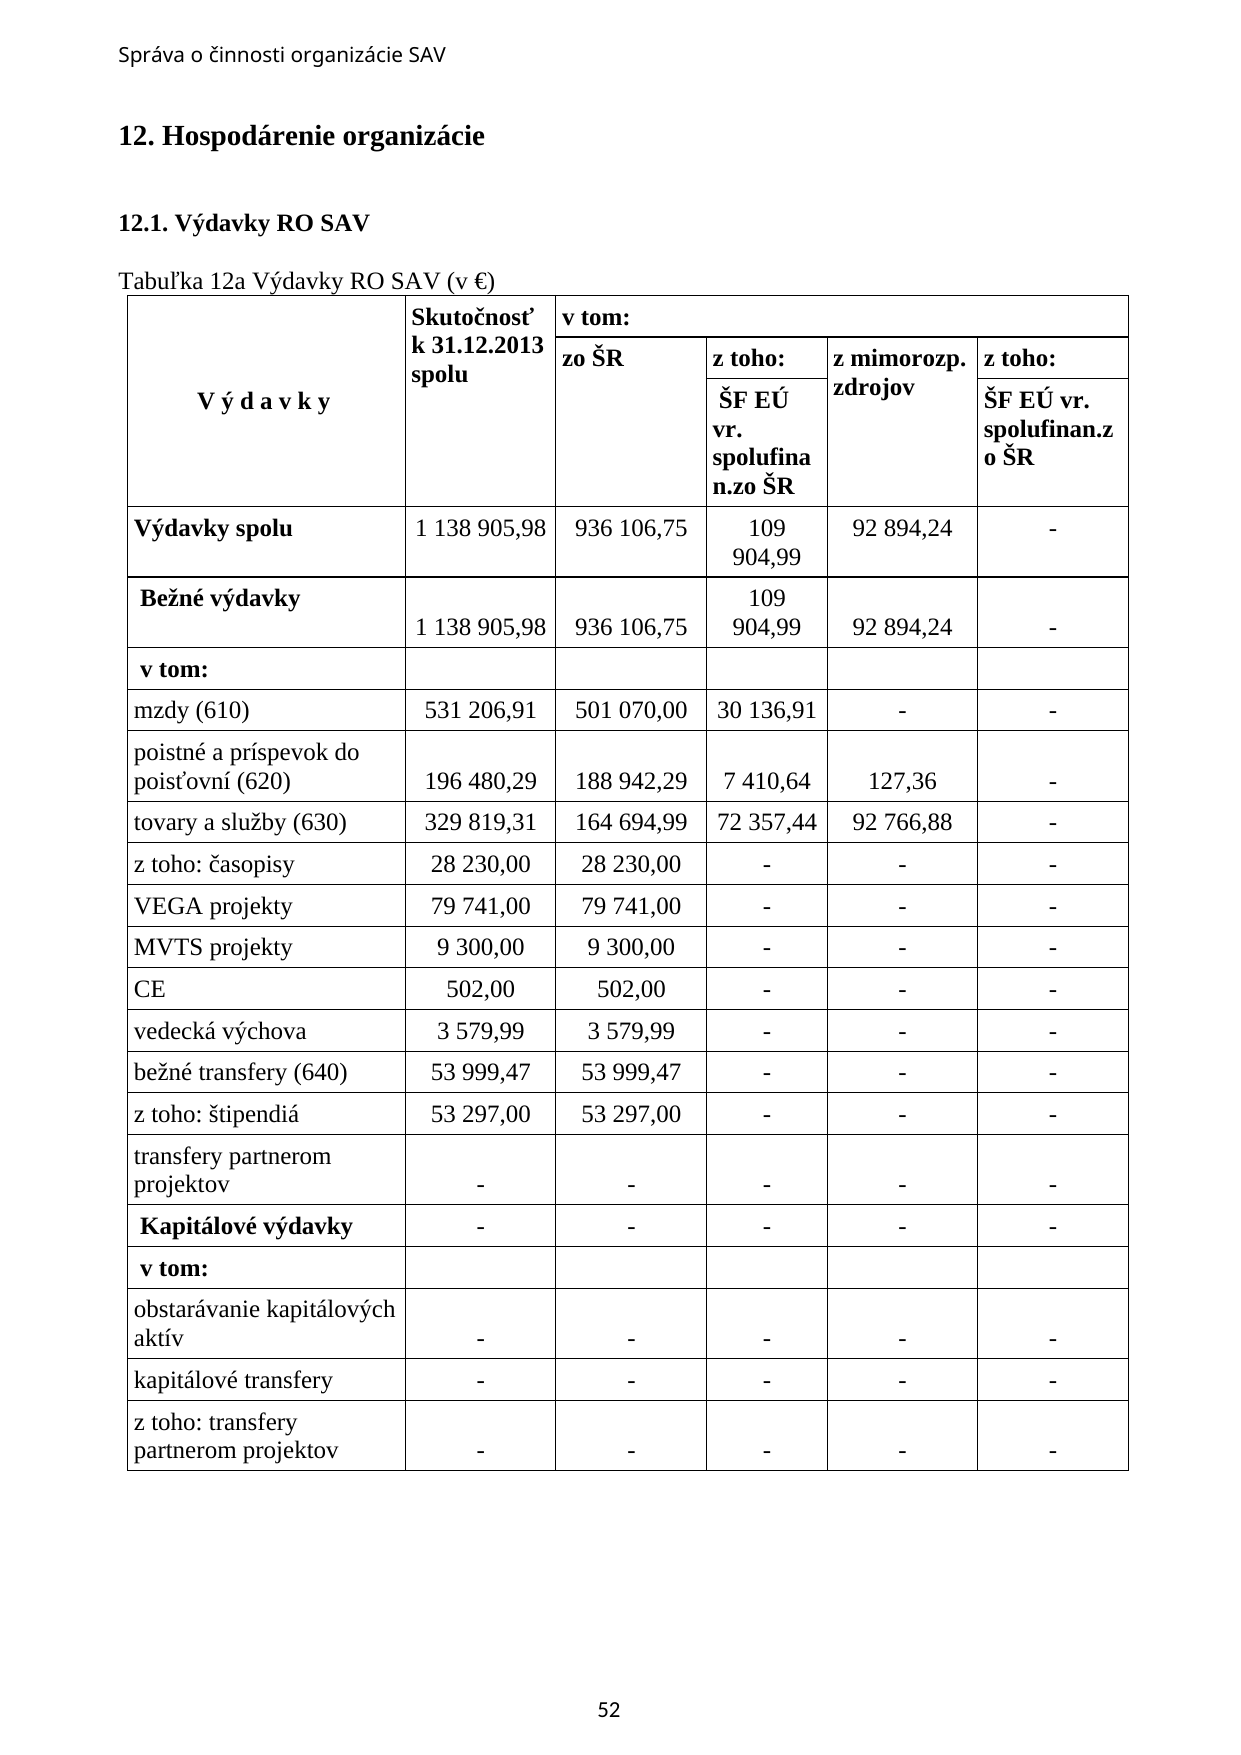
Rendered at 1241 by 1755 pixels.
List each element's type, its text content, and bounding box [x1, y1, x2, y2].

table_cell zo ŠR [556, 338, 706, 506]
table_cell 188 942,29 [556, 731, 706, 801]
table_cell - [978, 843, 1128, 884]
table_cell 3 579,99 [556, 1010, 706, 1051]
table_cell 164 694,99 [556, 802, 706, 842]
table_cell transfery partnerom projektov [128, 1135, 405, 1204]
table_cell poistné a príspevok do poisťovní (620) [128, 731, 405, 801]
table_cell [556, 648, 706, 688]
table_cell 936 106,75 [556, 578, 706, 647]
table_cell - [828, 1289, 977, 1358]
table_cell [828, 1247, 977, 1288]
table_cell z mimorozp. zdrojov [828, 338, 977, 506]
table_cell - [978, 1205, 1128, 1246]
table_cell 936 106,75 [556, 507, 706, 576]
text 12.1. Výdavky RO SAV [118, 208, 1122, 237]
table_cell - [978, 802, 1128, 842]
table_cell - [828, 1401, 977, 1470]
table_cell 28 230,00 [406, 843, 555, 884]
table_cell tovary a služby (630) [128, 802, 405, 842]
table_cell [707, 1247, 827, 1288]
table_cell 30 136,91 [707, 690, 827, 730]
table_cell - [978, 731, 1128, 801]
table_cell - [828, 1010, 977, 1051]
table_cell - [707, 1401, 827, 1470]
table_cell 53 999,47 [556, 1052, 706, 1092]
table_header V ý d a v k y [128, 296, 405, 506]
table_header Skutočnosť k 31.12.2013 spolu [406, 296, 555, 506]
table_cell 79 741,00 [406, 885, 555, 926]
table_cell [556, 1247, 706, 1288]
table_cell - [828, 1135, 977, 1204]
table_cell CE [128, 968, 405, 1009]
table_cell Výdavky spolu [128, 507, 405, 576]
table_cell 127,36 [828, 731, 977, 801]
table_cell 53 999,47 [406, 1052, 555, 1092]
table_cell 7 410,64 [707, 731, 827, 801]
table_cell 92 894,24 [828, 578, 977, 647]
table_cell [828, 648, 977, 688]
table_header v tom: [556, 296, 1128, 336]
table_cell - [707, 1359, 827, 1400]
table_cell 502,00 [556, 968, 706, 1009]
table_cell - [978, 1401, 1128, 1470]
table_cell - [707, 1093, 827, 1134]
table_cell - [406, 1359, 555, 1400]
table_cell - [707, 1135, 827, 1204]
table_cell - [556, 1135, 706, 1204]
table_cell - [707, 1205, 827, 1246]
table_cell - [978, 968, 1128, 1009]
text 12. Hospodárenie organizácie [118, 118, 1122, 208]
table_cell - [707, 1010, 827, 1051]
table_cell - [707, 927, 827, 967]
table_cell - [978, 690, 1128, 730]
table_cell 329 819,31 [406, 802, 555, 842]
table_cell - [828, 1359, 977, 1400]
table_cell - [828, 968, 977, 1009]
table_cell - [828, 843, 977, 884]
table_cell 109 904,99 [707, 578, 827, 647]
table_cell vedecká výchova [128, 1010, 405, 1051]
table_cell 1 138 905,98 [406, 507, 555, 576]
table_cell Kapitálové výdavky [128, 1205, 405, 1246]
table_cell 53 297,00 [406, 1093, 555, 1134]
table_cell [978, 1247, 1128, 1288]
table_cell - [978, 507, 1128, 576]
table_cell - [978, 1135, 1128, 1204]
table_cell [406, 648, 555, 688]
table_cell - [978, 578, 1128, 647]
table_cell obstarávanie kapitálových aktív [128, 1289, 405, 1358]
table_cell z toho: [978, 338, 1128, 378]
table_cell 501 070,00 [556, 690, 706, 730]
table_cell - [406, 1289, 555, 1358]
table_cell 92 766,88 [828, 802, 977, 842]
table_cell - [978, 1052, 1128, 1092]
table_cell Bežné výdavky [128, 578, 405, 647]
table_cell 109 904,99 [707, 507, 827, 576]
table_cell 72 357,44 [707, 802, 827, 842]
table_cell - [978, 1359, 1128, 1400]
table_cell - [556, 1359, 706, 1400]
table_cell - [406, 1205, 555, 1246]
table_cell MVTS projekty [128, 927, 405, 967]
table_cell 92 894,24 [828, 507, 977, 576]
table_cell 28 230,00 [556, 843, 706, 884]
table_cell z toho: časopisy [128, 843, 405, 884]
table_cell 53 297,00 [556, 1093, 706, 1134]
table_cell 9 300,00 [406, 927, 555, 967]
table_cell - [707, 1289, 827, 1358]
table_cell mzdy (610) [128, 690, 405, 730]
table_cell - [556, 1205, 706, 1246]
table_cell [406, 1247, 555, 1288]
table_cell - [406, 1135, 555, 1204]
table_cell - [556, 1401, 706, 1470]
table_cell 502,00 [406, 968, 555, 1009]
table_cell [707, 648, 827, 688]
table_cell - [828, 885, 977, 926]
table_cell z toho: štipendiá [128, 1093, 405, 1134]
table_cell - [707, 968, 827, 1009]
table_cell - [707, 843, 827, 884]
table_cell [978, 648, 1128, 688]
table_cell - [828, 690, 977, 730]
table_cell - [556, 1289, 706, 1358]
table_cell - [406, 1401, 555, 1470]
table_cell 196 480,29 [406, 731, 555, 801]
table_cell 531 206,91 [406, 690, 555, 730]
table_cell - [828, 1205, 977, 1246]
table_cell 9 300,00 [556, 927, 706, 967]
table_cell 3 579,99 [406, 1010, 555, 1051]
table_cell v tom: [128, 648, 405, 688]
table_cell - [978, 1093, 1128, 1134]
table_cell - [828, 927, 977, 967]
table_cell 1 138 905,98 [406, 578, 555, 647]
table_cell bežné transfery (640) [128, 1052, 405, 1092]
table_cell - [978, 927, 1128, 967]
table_cell - [828, 1093, 977, 1134]
table_cell - [978, 885, 1128, 926]
table_cell v tom: [128, 1247, 405, 1288]
table_cell - [707, 1052, 827, 1092]
table_cell kapitálové transfery [128, 1359, 405, 1400]
table_cell z toho: [707, 338, 827, 378]
table_cell z toho: transfery partnerom projektov [128, 1401, 405, 1470]
table_cell VEGA projekty [128, 885, 405, 926]
table_cell - [978, 1289, 1128, 1358]
table_cell ŠF EÚ vr. spolufinan.zo ŠR [707, 379, 827, 506]
table_cell - [707, 885, 827, 926]
text Tabuľka 12a Výdavky RO SAV (v €) [118, 266, 1122, 295]
table_cell ŠF EÚ vr. spolufinan.zo ŠR [978, 379, 1128, 506]
table_cell - [828, 1052, 977, 1092]
table_cell - [978, 1010, 1128, 1051]
table_cell 79 741,00 [556, 885, 706, 926]
